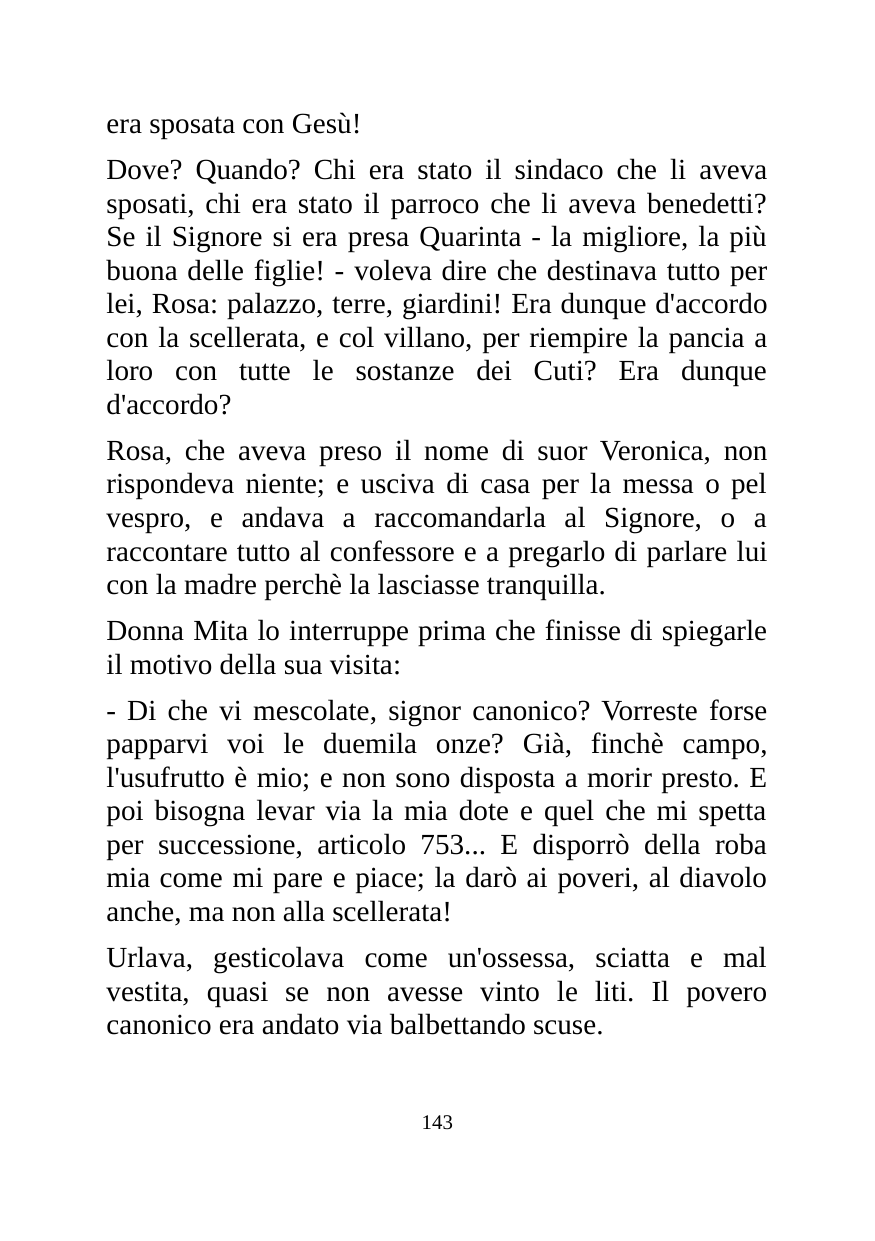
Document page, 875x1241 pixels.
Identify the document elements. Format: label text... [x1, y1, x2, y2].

text Urlava, gesticolava come un'ossessa, sciatta e mal vestita, quasi se non avesse vinto le liti. Il povero canonico era andato via balbettando scuse. [106, 940, 768, 1041]
text Rosa, che aveva preso il nome di suor Veronica, non rispondeva niente; e usciva di casa per la messa o pel vespro, e andava a raccomandarla al Signore, o a raccontare tutto al confessore e a pregarlo di parlare lui con la madre perchè la lasciasse tranquilla. [106, 433, 768, 601]
text - Di che vi mescolate, signor canonico? Vorreste forse papparvi voi le duemila onze? Già, finchè campo, l'usufrutto è mio; e non sono disposta a morir presto. E poi bisogna levar via la mia dote e quel che mi spetta per successione, articolo 753... E disporrò della roba mia come mi pare e piace; la darò ai poveri, al diavolo anche, ma non alla scellerata! [106, 693, 768, 928]
text Dove? Quando? Chi era stato il sindaco che li aveva sposati, chi era stato il parroco che li aveva benedetti? Se il Signore si era presa Quarinta - la migliore, la più buona delle figlie! - voleva dire che destinava tutto per lei, Rosa: palazzo, terre, giardini! Era dunque d'accordo con la scellerata, e col villano, per riempire la pancia a loro con tutte le sostanze dei Cuti? Era dunque d'accordo? [106, 152, 768, 421]
text era sposata con Gesù! [106, 106, 768, 140]
text Donna Mita lo interruppe prima che finisse di spiegarle il motivo della sua visita: [106, 613, 768, 680]
